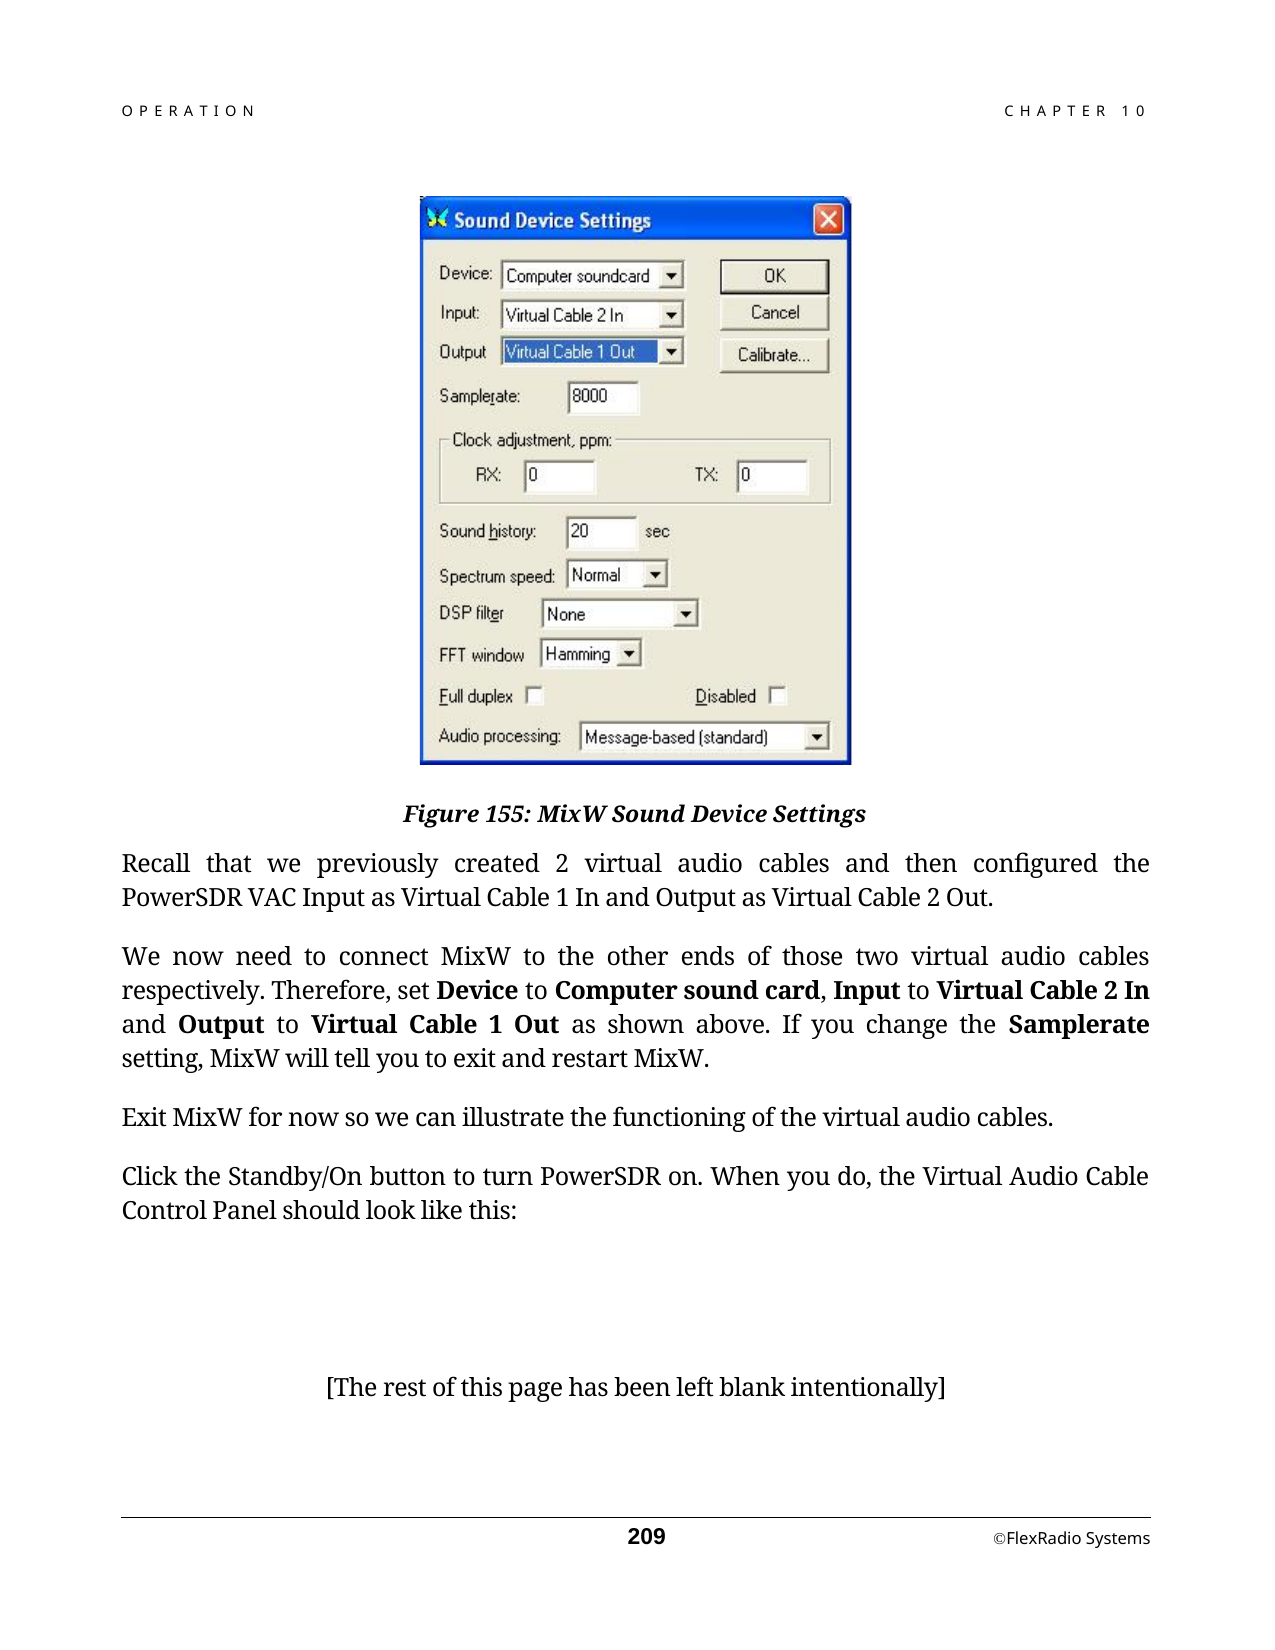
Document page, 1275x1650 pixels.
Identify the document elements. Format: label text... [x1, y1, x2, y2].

picture [419, 196, 853, 765]
text We now need to connect MixW to the other ends of those two virtual audio cables respectively. Therefore, set Device to Computer sound card, Input to Virtual Cable 2 In and Output to Virtual Cable 1 Out as shown above. If you change the Samplerate setting, MixW will tell you to exit and restart MixW. [121, 938, 1151, 1075]
text Recall that we previously created 2 virtual audio cables and then configured the PowerSDR VAC Input as Virtual Cable 1 In and Output as Virtual Cable 2 Out. [121, 845, 1151, 913]
text Click the Standby/On button to turn PowerSDR on. When you do, the Virtual Audio Cable Control Panel should look like this: [121, 1159, 1151, 1227]
text Figure 155: MixW Sound Device Settings [121, 798, 1151, 830]
text [The rest of this page has been left blank intentionally] [121, 1370, 1151, 1404]
text Exit MixW for now so we can illustrate the functioning of the virtual audio cables. [121, 1100, 1151, 1134]
